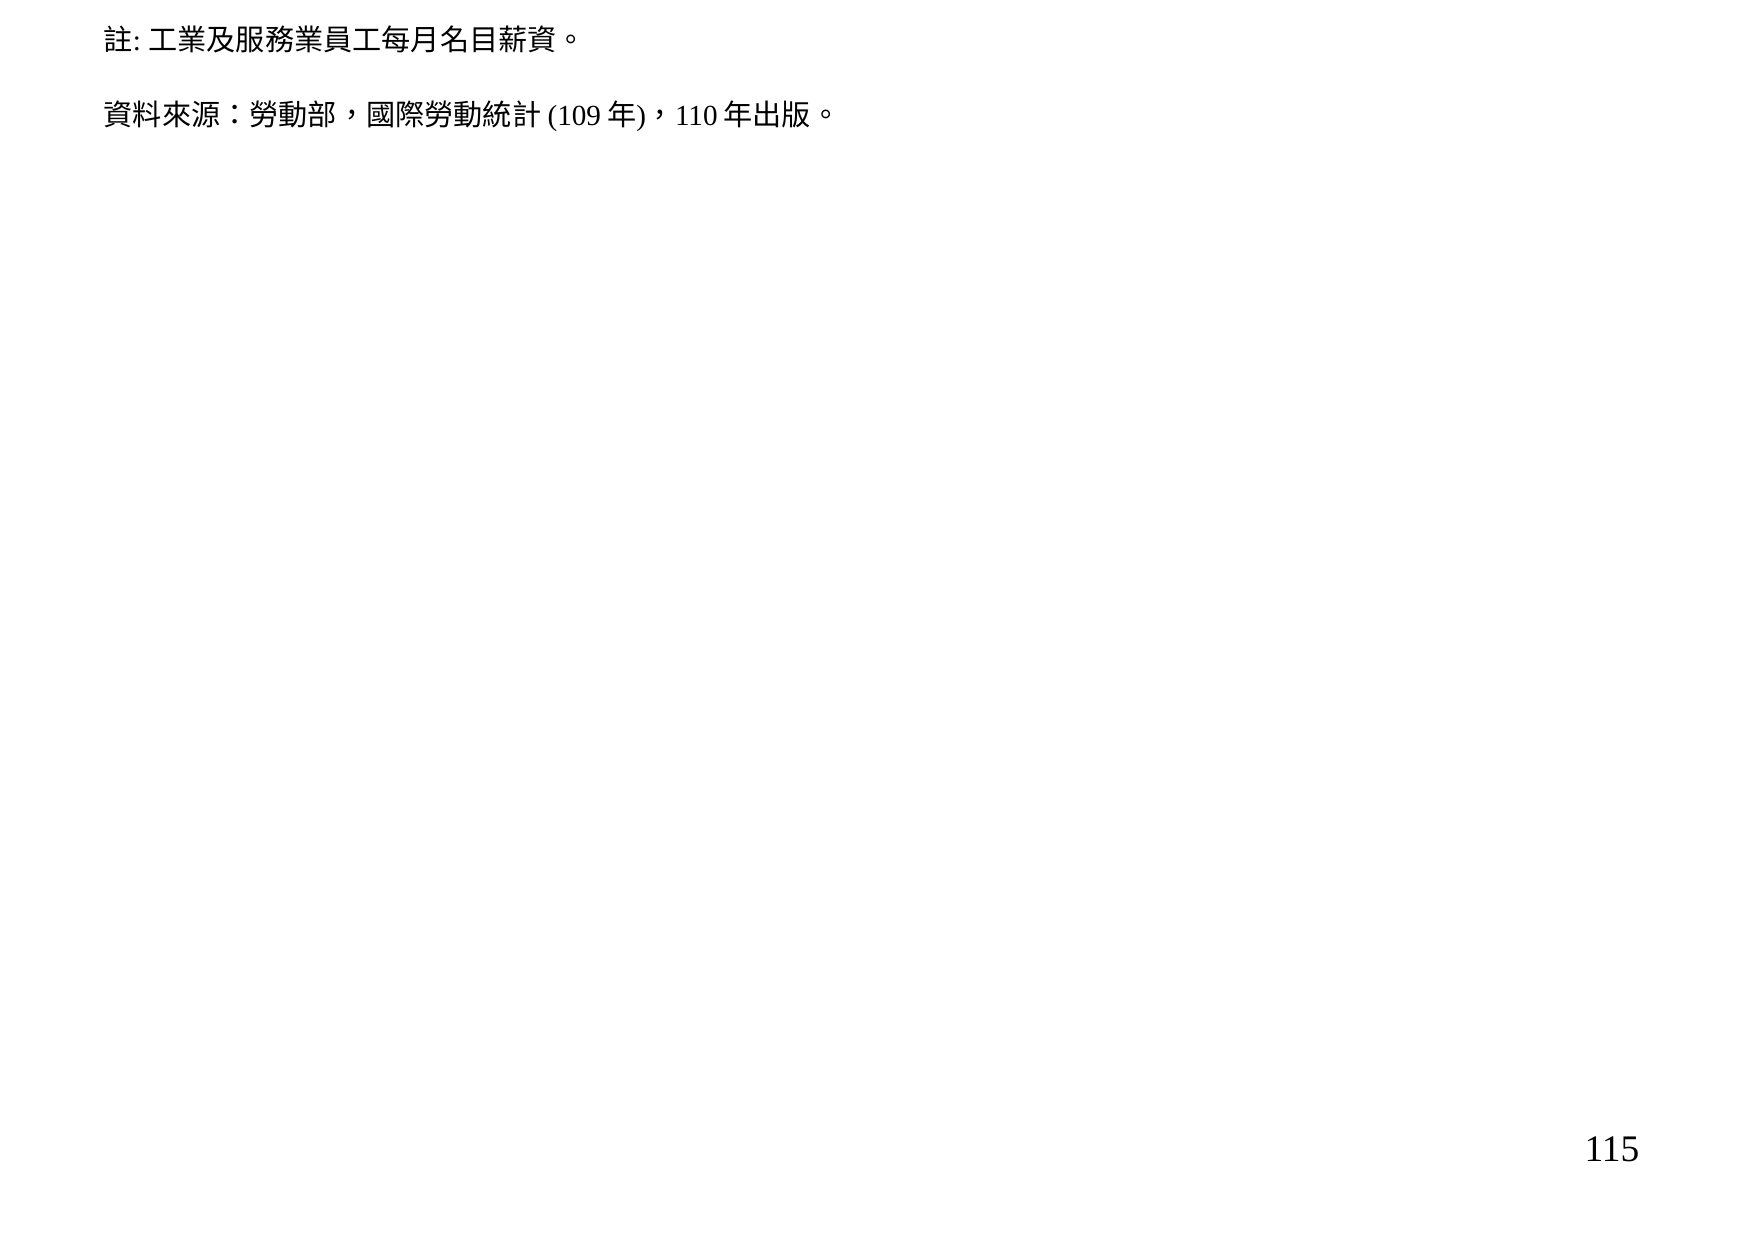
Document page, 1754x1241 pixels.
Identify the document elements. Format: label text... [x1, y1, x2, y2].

text 註: 工業及服務業員工每月名目薪資。 [103, 1, 1639, 76]
text 資料來源：勞動部，國際勞動統計 (109年)，110年出版。 [103, 76, 1639, 151]
